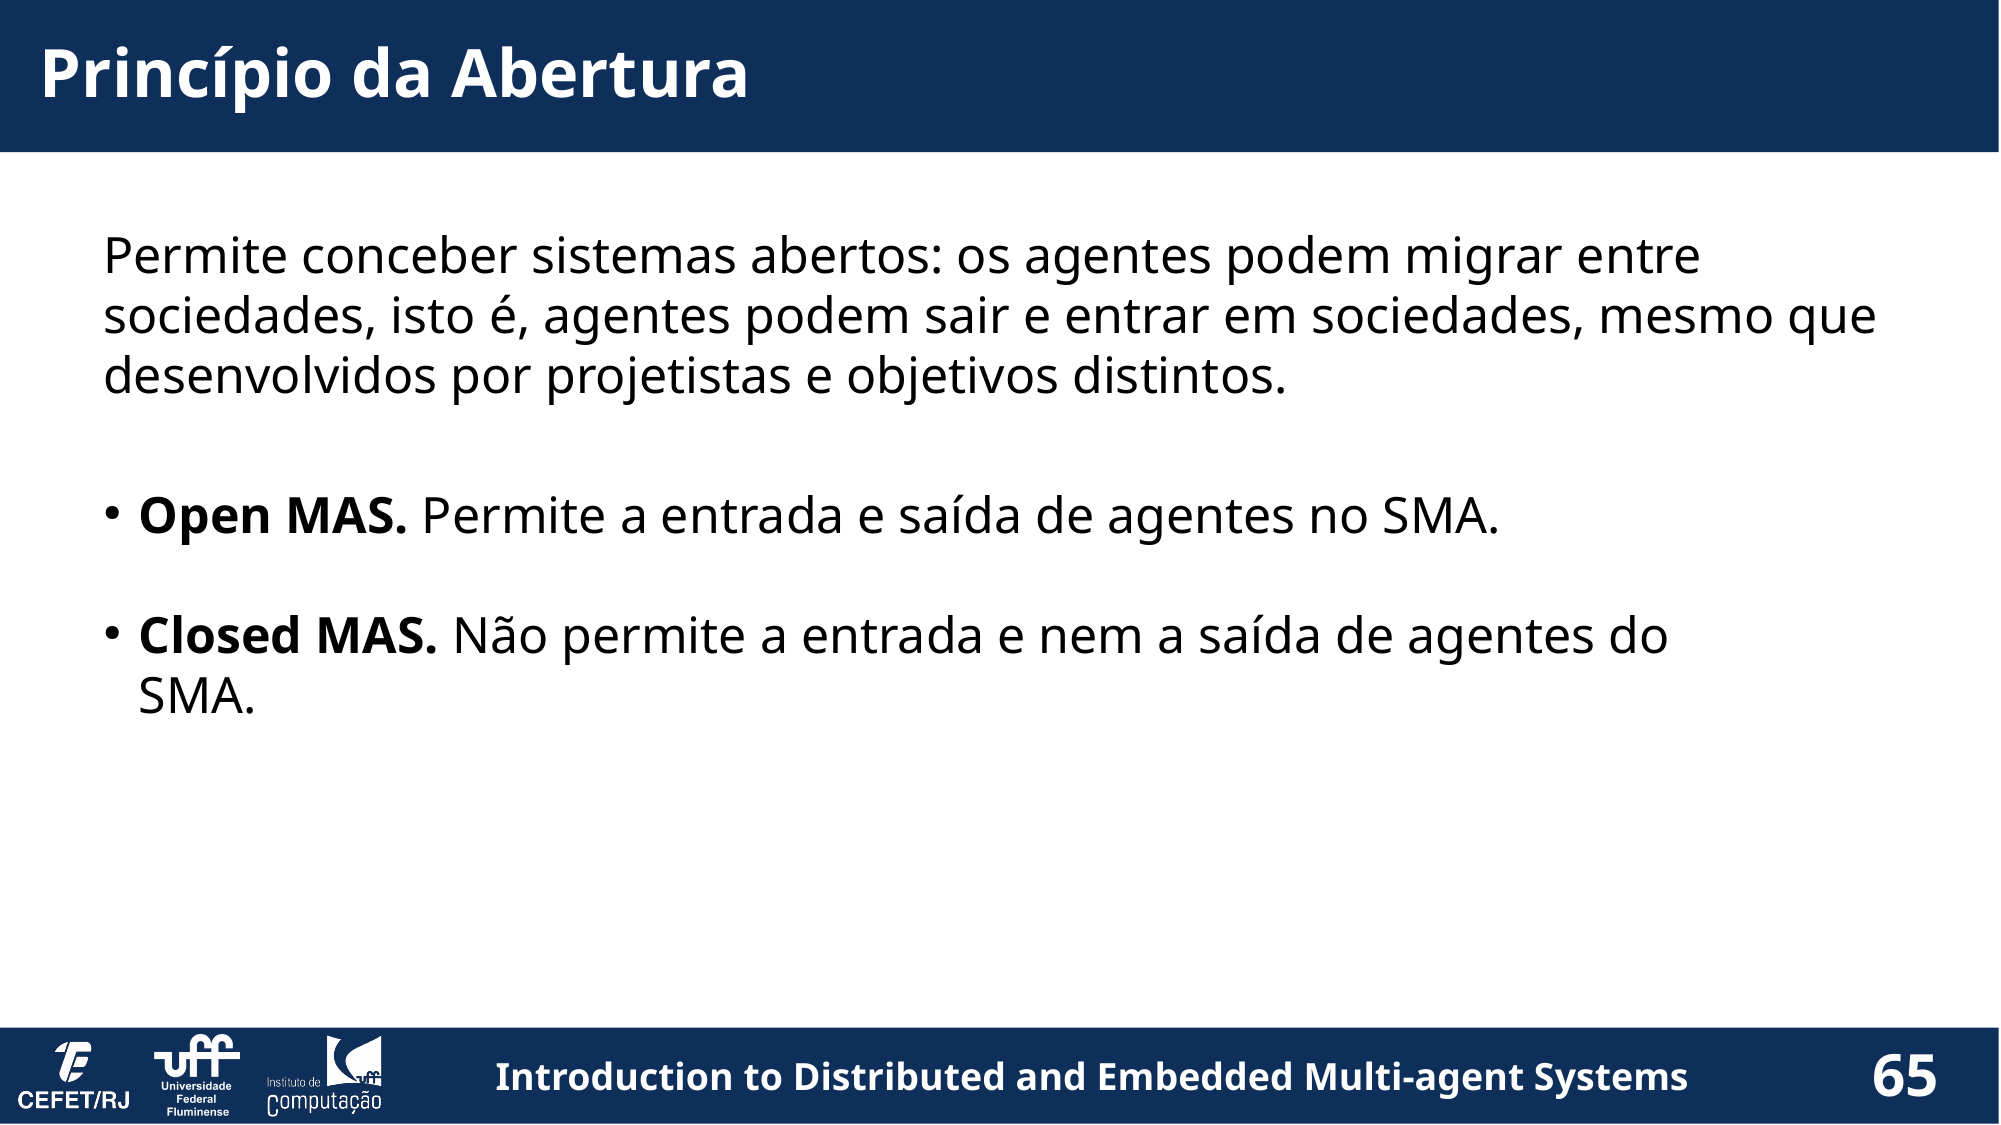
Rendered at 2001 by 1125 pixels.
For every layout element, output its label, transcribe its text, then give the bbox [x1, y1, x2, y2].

text_box Permite conceber sistemas abertos: os agentes podem migrar entre sociedades, isto é, agentes podem sair e entrar em sociedades, mesmo que desenvolvidos por projetistas e objetivos distintos. [88, 216, 1947, 412]
text_box Princípio da Abertura [25, 23, 1999, 119]
picture [18, 1021, 129, 1125]
picture [265, 1033, 383, 1117]
picture [153, 1033, 241, 1121]
text_box Open MAS. Permite a entrada e saída de agentes no SMA. Closed MAS. Não permite a entrada e nem a saída de agentes do SMA. [88, 476, 1772, 732]
